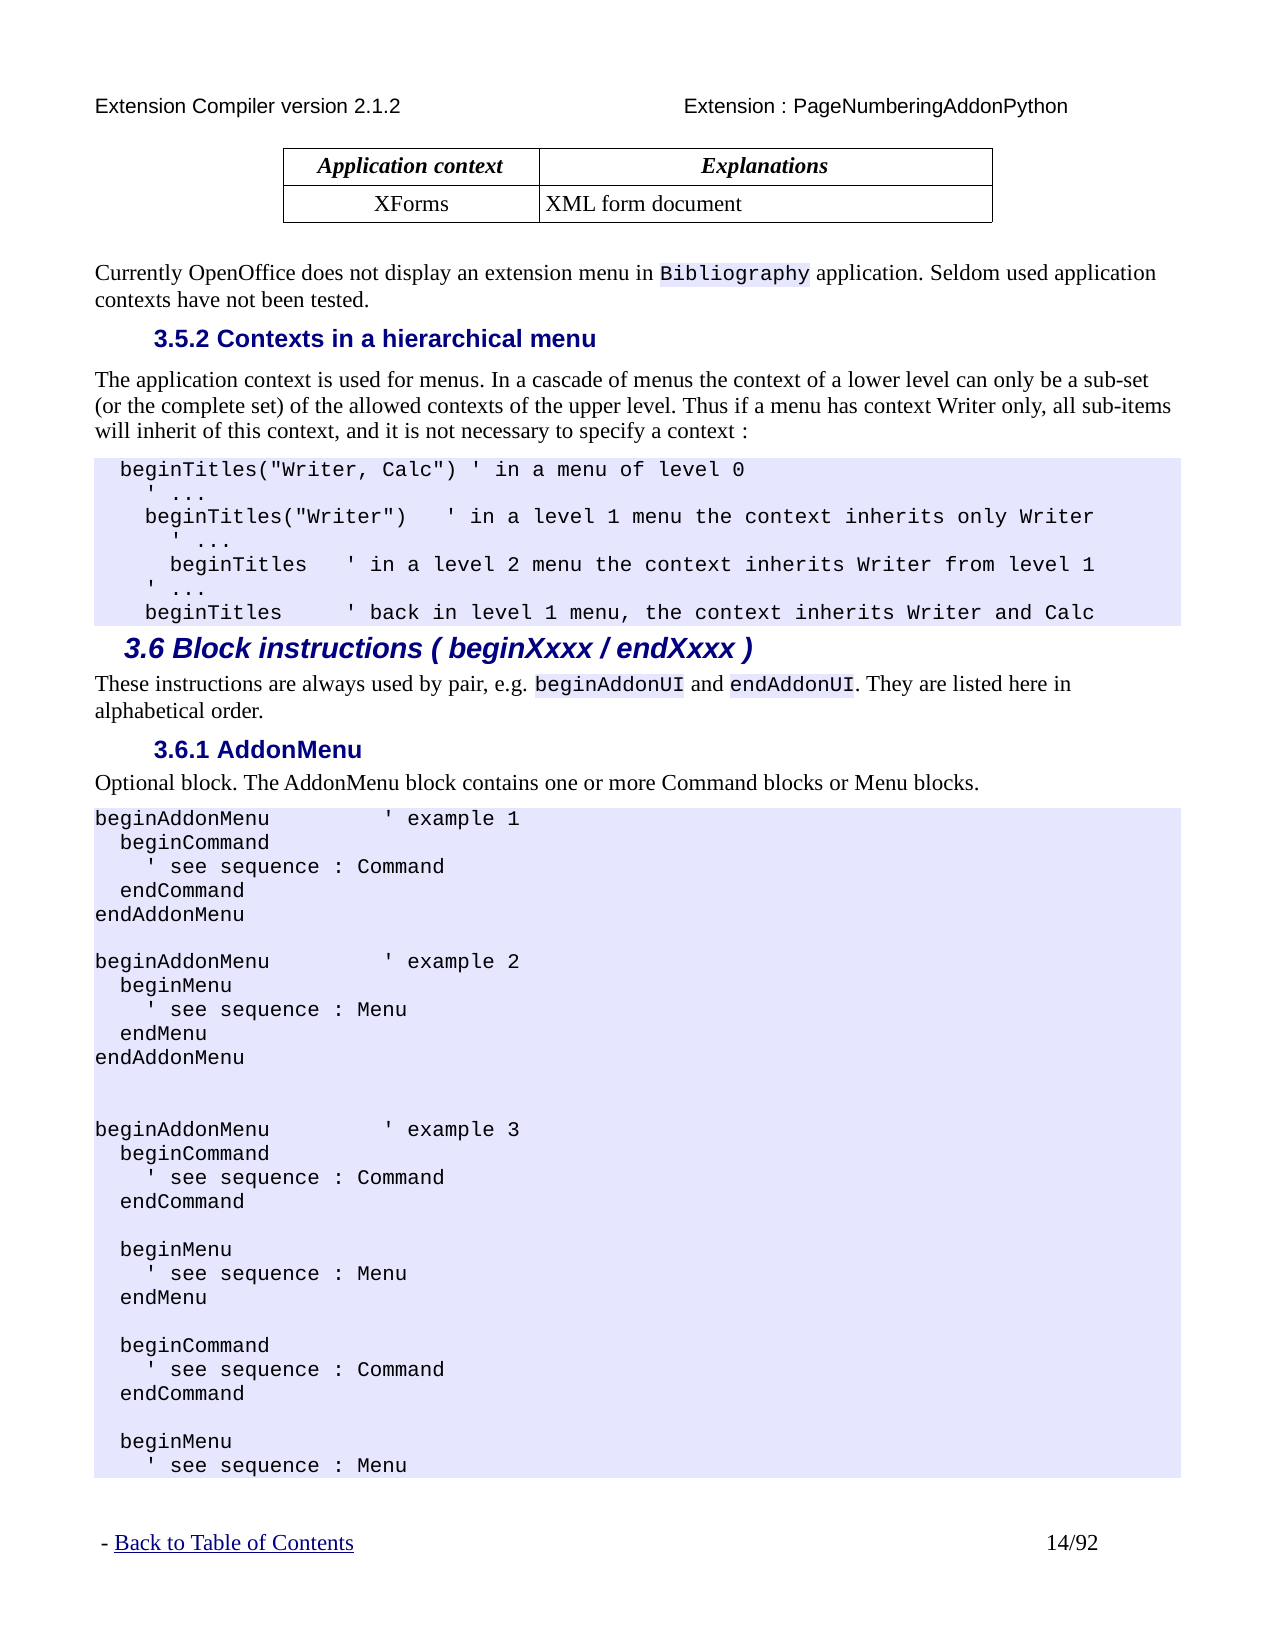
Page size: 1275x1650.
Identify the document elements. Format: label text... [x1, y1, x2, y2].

text Optional block. The AddonMenu block contains one or more Command blocks or Menu blocks. [94, 769, 1181, 795]
text beginAddonMenu ' example 2 [94, 951, 1181, 975]
text endAddonMenu [94, 903, 1181, 927]
text ' see sequence : Command [94, 856, 1181, 879]
text ' see sequence : Menu [94, 1454, 1181, 1478]
text ' see sequence : Menu [94, 999, 1181, 1023]
text beginMenu [94, 975, 1181, 999]
text beginTitles("Writer, Calc") ' in a menu of level 0 [94, 458, 1181, 482]
text ' see sequence : Command [94, 1167, 1181, 1191]
text beginTitles("Writer") ' in a level 1 menu the context inherits only Writer [94, 506, 1181, 530]
subtitle AddonMenu [153, 736, 1181, 764]
table_cell XML form document [540, 186, 992, 222]
text Currently OpenOffice does not display an extension menu in Bibliography application. Seldom used application contexts have not been tested. [94, 260, 1181, 312]
table_header Explanations [540, 149, 992, 184]
table_cell XForms [284, 186, 539, 222]
text beginTitles ' back in level 1 menu, the context inherits Writer and Calc [94, 602, 1181, 626]
text beginMenu [94, 1239, 1181, 1263]
text endCommand [94, 1191, 1181, 1215]
text ' see sequence : Menu [94, 1263, 1181, 1287]
text beginCommand [94, 1143, 1181, 1167]
table_header Application context [284, 149, 539, 184]
text endAddonMenu [94, 1047, 1181, 1071]
text endCommand [94, 1383, 1181, 1407]
text endCommand [94, 879, 1181, 903]
text beginAddonMenu ' example 3 [94, 1119, 1181, 1143]
text ' ... [94, 578, 1181, 602]
subtitle Block instructions ( beginXxxx / endXxxx ) [124, 632, 1181, 665]
text beginCommand [94, 1335, 1181, 1359]
subtitle Contexts in a hierarchical menu [153, 325, 1181, 353]
text ' ... [94, 530, 1181, 554]
text endMenu [94, 1287, 1181, 1311]
text ' ... [94, 482, 1181, 506]
text The application context is used for menus. In a cascade of menus the context of a lower level can only be a sub-set (or the complete set) of the allowed contexts of the upper level. Thus if a menu has context Writer only, all sub-items will inherit of this context, and it is not necessary to specify a context : [94, 367, 1181, 444]
text These instructions are always used by pair, e.g. beginAddonUI and endAddonUI. They are listed here in alphabetical order. [94, 671, 1181, 723]
text ' see sequence : Command [94, 1359, 1181, 1383]
text beginAddonMenu ' example 1 [94, 808, 1181, 832]
text endMenu [94, 1023, 1181, 1047]
text beginTitles ' in a level 2 menu the context inherits Writer from level 1 [94, 554, 1181, 578]
text beginMenu [94, 1431, 1181, 1454]
text beginCommand [94, 832, 1181, 856]
